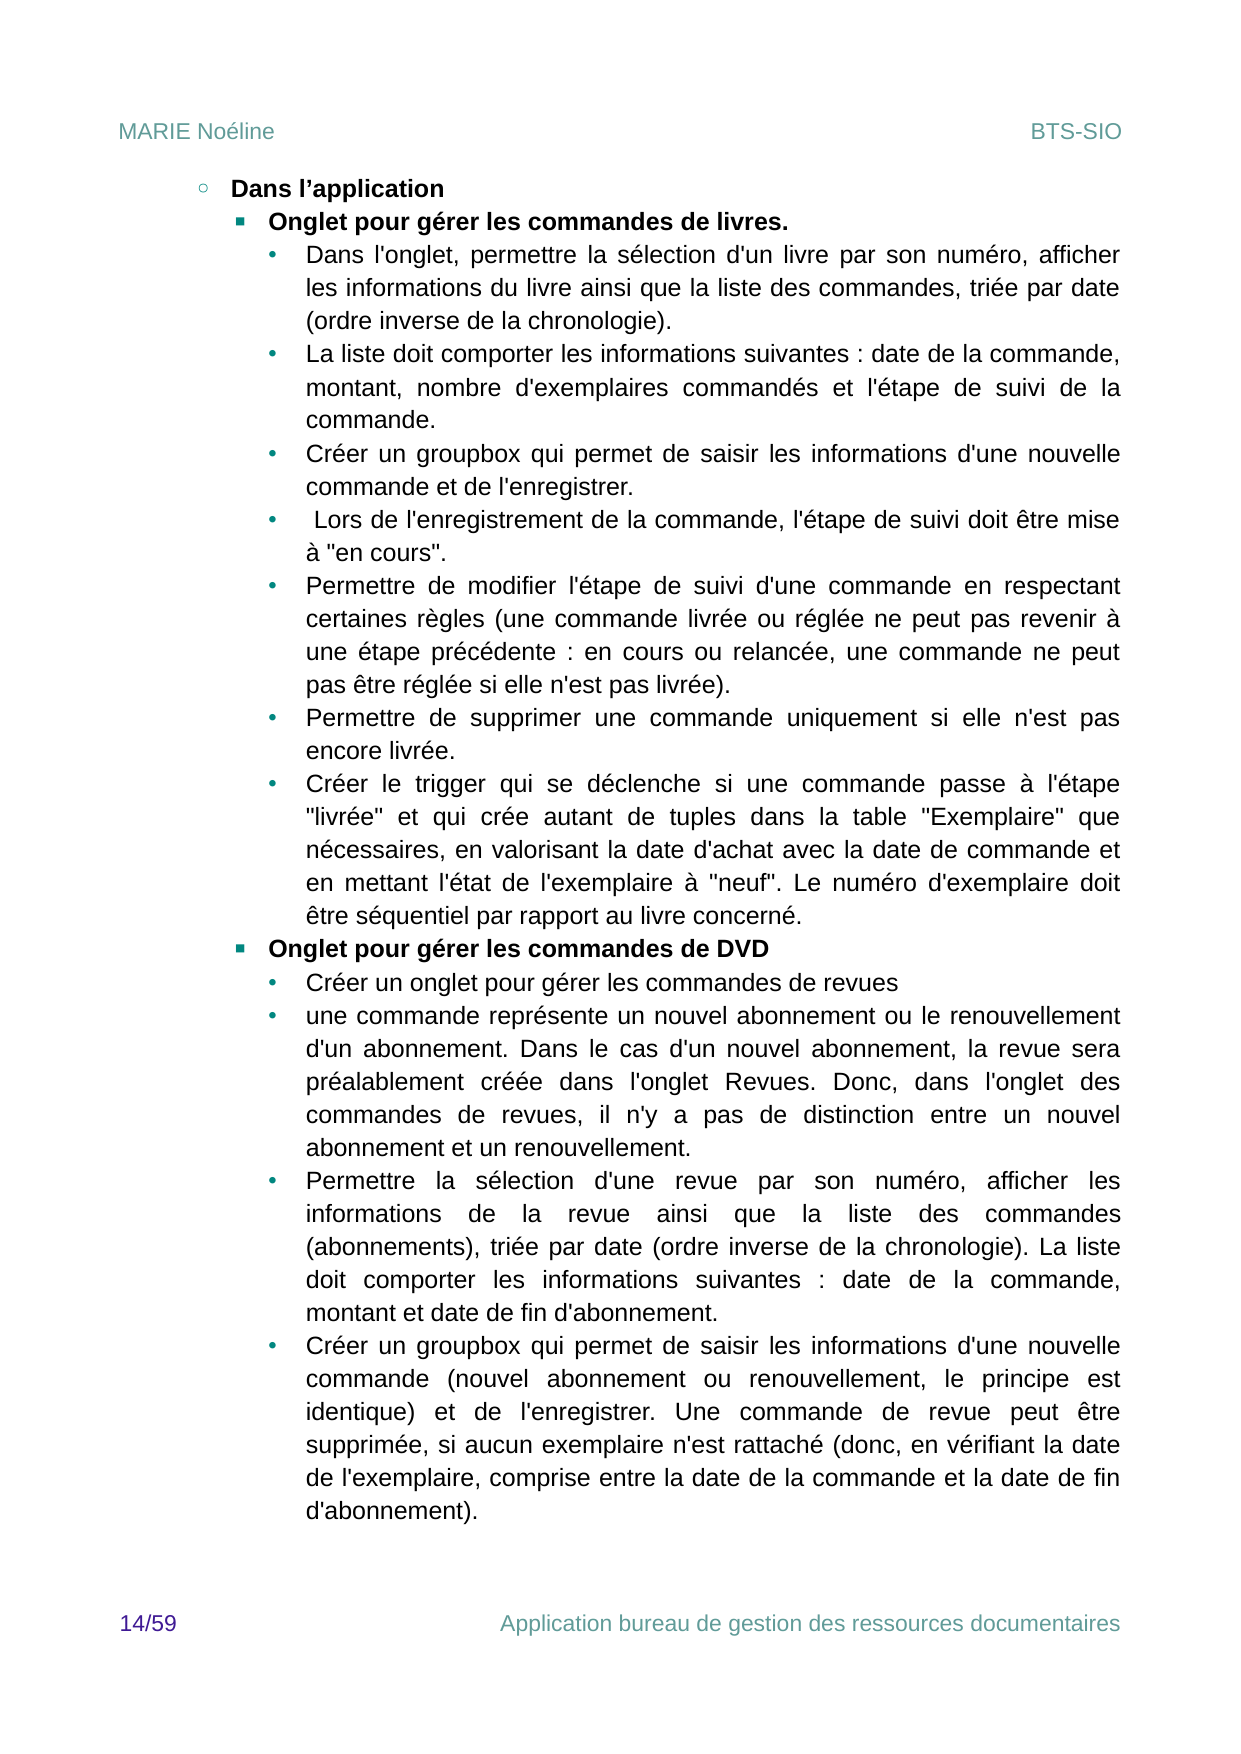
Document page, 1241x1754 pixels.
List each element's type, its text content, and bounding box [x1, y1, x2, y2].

list une commande représente un nouvel abonnement ou le renouvellement d'un abonnement. Dans le cas d'un nouvel abonnement, la revue sera préalablement créée dans l'onglet Revues. Donc, dans l'onglet des commandes de revues, il n'y a pas de distinction entre un nouvel abonnement et un renouvellement. [268, 1001, 1122, 1162]
list Onglet pour gérer les commandes de DVD [231, 934, 1122, 963]
list Dans l’application [193, 174, 1122, 203]
list Dans l'onglet, permettre la sélection d'un livre par son numéro, afficher les informations du livre ainsi que la liste des commandes, triée par date (ordre inverse de la chronologie). [268, 240, 1122, 335]
list Créer le trigger qui se déclenche si une commande passe à l'étape "livrée" et qui crée autant de tuples dans la table "Exemplaire" que nécessaires, en valorisant la date d'achat avec la date de commande et en mettant l'état de l'exemplaire à "neuf". Le numéro d'exemplaire doit être séquentiel par rapport au livre concerné. [268, 769, 1122, 930]
list Créer un groupbox qui permet de saisir les informations d'une nouvelle commande (nouvel abonnement ou renouvellement, le principe est identique) et de l'enregistrer. Une commande de revue peut être supprimée, si aucun exemplaire n'est rattaché (donc, en vérifiant la date de l'exemplaire, comprise entre la date de la commande et la date de fin d'abonnement). [268, 1331, 1122, 1525]
list La liste doit comporter les informations suivantes : date de la commande, montant, nombre d'exemplaires commandés et l'étape de suivi de la commande. [268, 339, 1122, 434]
list Permettre de modifier l'étape de suivi d'une commande en respectant certaines règles (une commande livrée ou réglée ne peut pas revenir à une étape précédente : en cours ou relancée, une commande ne peut pas être réglée si elle n'est pas livrée). [268, 571, 1122, 699]
list Lors de l'enregistrement de la commande, l'étape de suivi doit être mise à "en cours". [268, 505, 1122, 567]
list Permettre la sélection d'une revue par son numéro, afficher les informations de la revue ainsi que la liste des commandes (abonnements), triée par date (ordre inverse de la chronologie). La liste doit comporter les informations suivantes : date de la commande, montant et date de fin d'abonnement. [268, 1166, 1122, 1327]
list Permettre de supprimer une commande uniquement si elle n'est pas encore livrée. [268, 703, 1122, 765]
list Onglet pour gérer les commandes de livres. [231, 207, 1122, 236]
list Créer un groupbox qui permet de saisir les informations d'une nouvelle commande et de l'enregistrer. [268, 438, 1122, 500]
list Créer un onglet pour gérer les commandes de revues [268, 967, 1122, 996]
